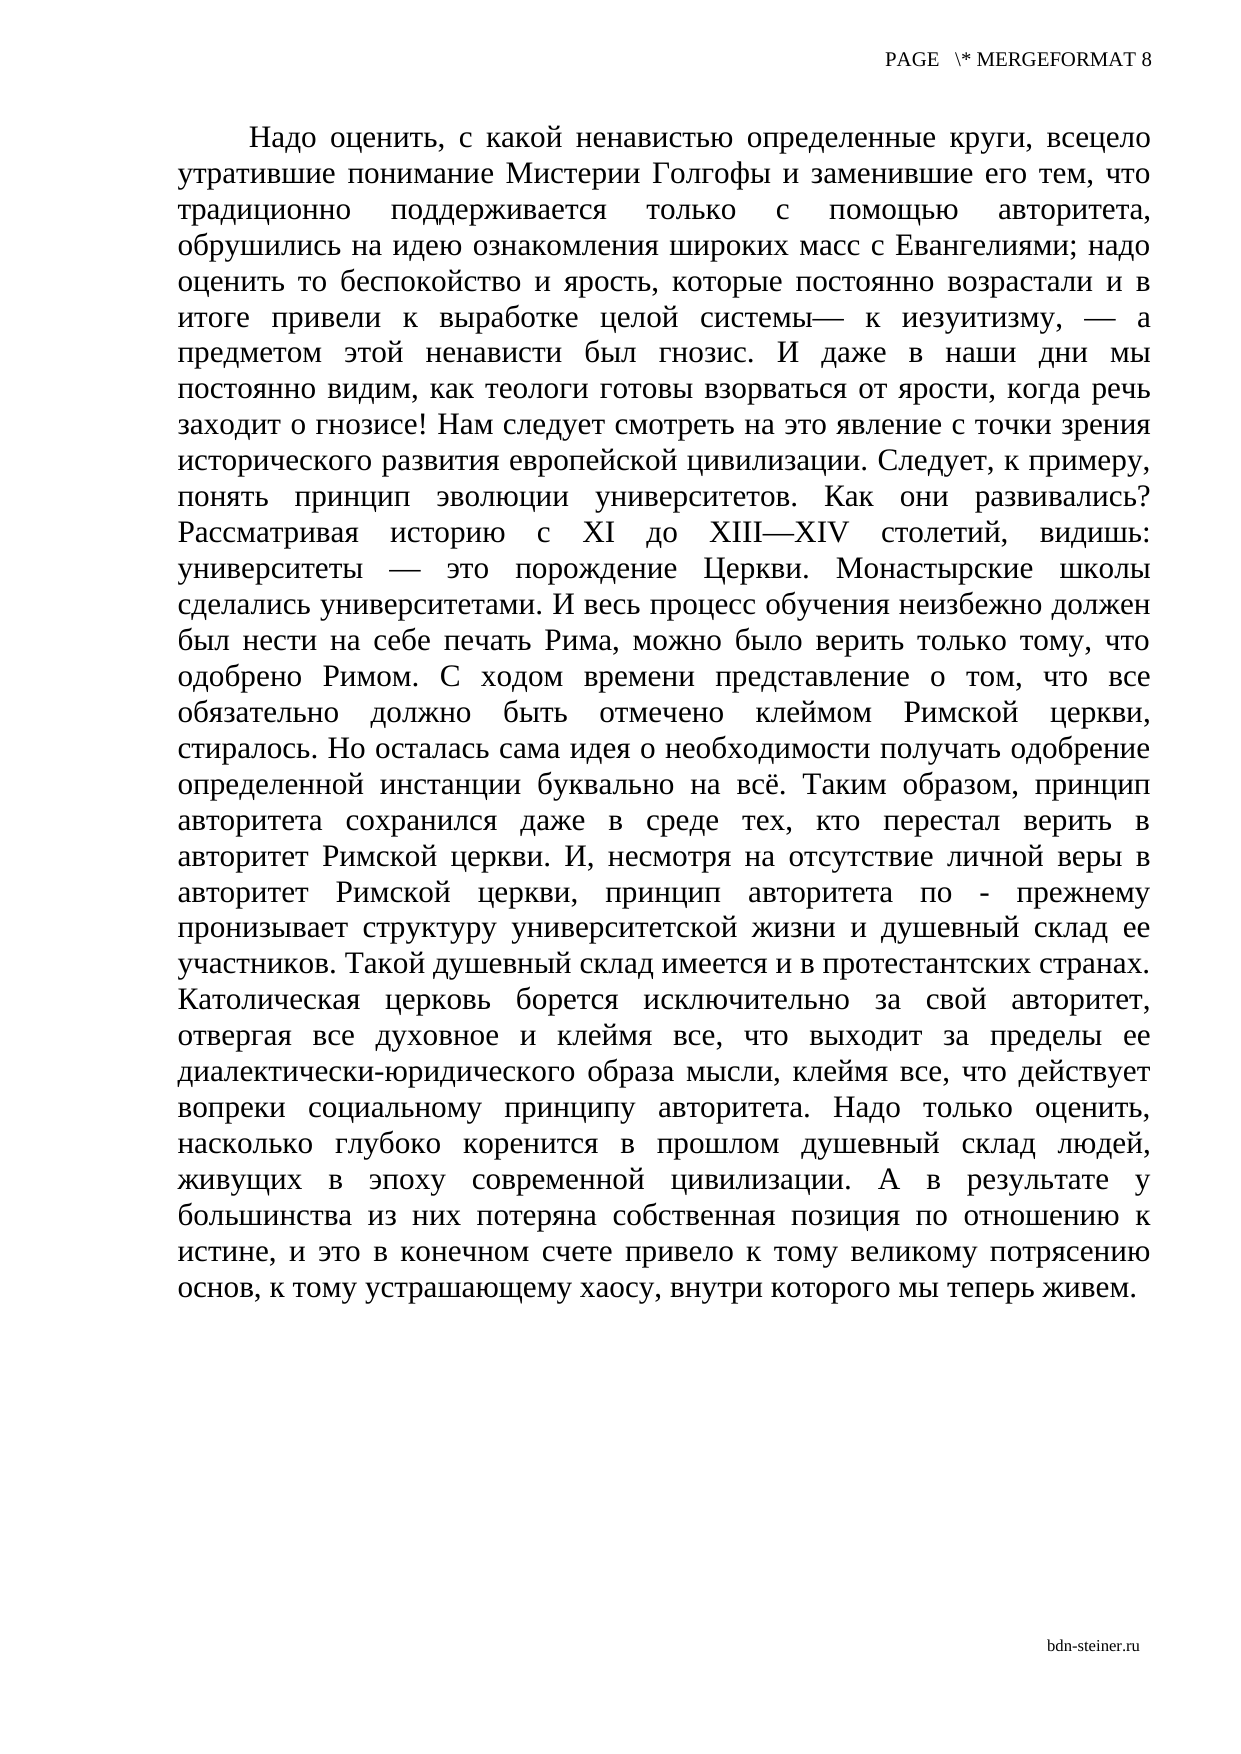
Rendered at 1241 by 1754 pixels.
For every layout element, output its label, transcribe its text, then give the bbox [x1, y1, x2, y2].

text Надо оценить, с какой ненавистью определенные круги, всецело утратившие понимание Мистерии Голгофы и заменившие его тем, что традиционно поддерживается только с помощью авторитета, обрушились на идею ознакомления широких масс с Евангелиями; надо оценить то беспокойство и ярость, которые постоянно возрастали и в итоге привели к выработке целой системы— к иезуитизму, — а предметом этой ненависти был гнозис. И даже в наши дни мы постоянно видим, как теологи готовы взорваться от ярости, когда речь заходит о гнозисе! Нам следует смотреть на это явление с точки зрения исторического развития европейской цивилизации. Следует, к примеру, понять принцип эволюции университетов. Как они развивались? Рассматривая историю с XI до XIII—XIV столетий, видишь: университеты — это порождение Церкви. Монастырские школы сделались университетами. И весь процесс обучения неизбежно должен был нести на себе печать Рима, можно было верить только тому, что одобрено Римом. С ходом времени представление о том, что все обязательно должно быть отмечено клеймом Римской церкви, стиралось. Но осталась сама идея о необходимости получать одобрение определенной инстанции буквально на всё. Таким образом, принцип авторитета сохранился даже в среде тех, кто перестал верить в авторитет Римской церкви. И, несмотря на отсутствие личной веры в авторитет Римской церкви, принцип авторитета по - прежнему пронизывает структуру университетской жизни и душевный склад ее участников. Такой душевный склад имеется и в протестантских странах. Католическая церковь борется исключительно за свой авторитет, отвергая все духовное и клеймя все, что выходит за пределы ее диалектически-юридического образа мысли, клеймя все, что действует вопреки социальному принципу авторитета. Надо только оценить, насколько глубоко коренится в прошлом душевный склад людей, живущих в эпоху современной цивилизации. А в результате у большинства из них потеряна собственная позиция по отношению к истине, и это в конечном счете привело к тому великому потрясению основ, к тому устрашающему хаосу, внутри которого мы теперь живем. [177, 118, 1152, 1304]
